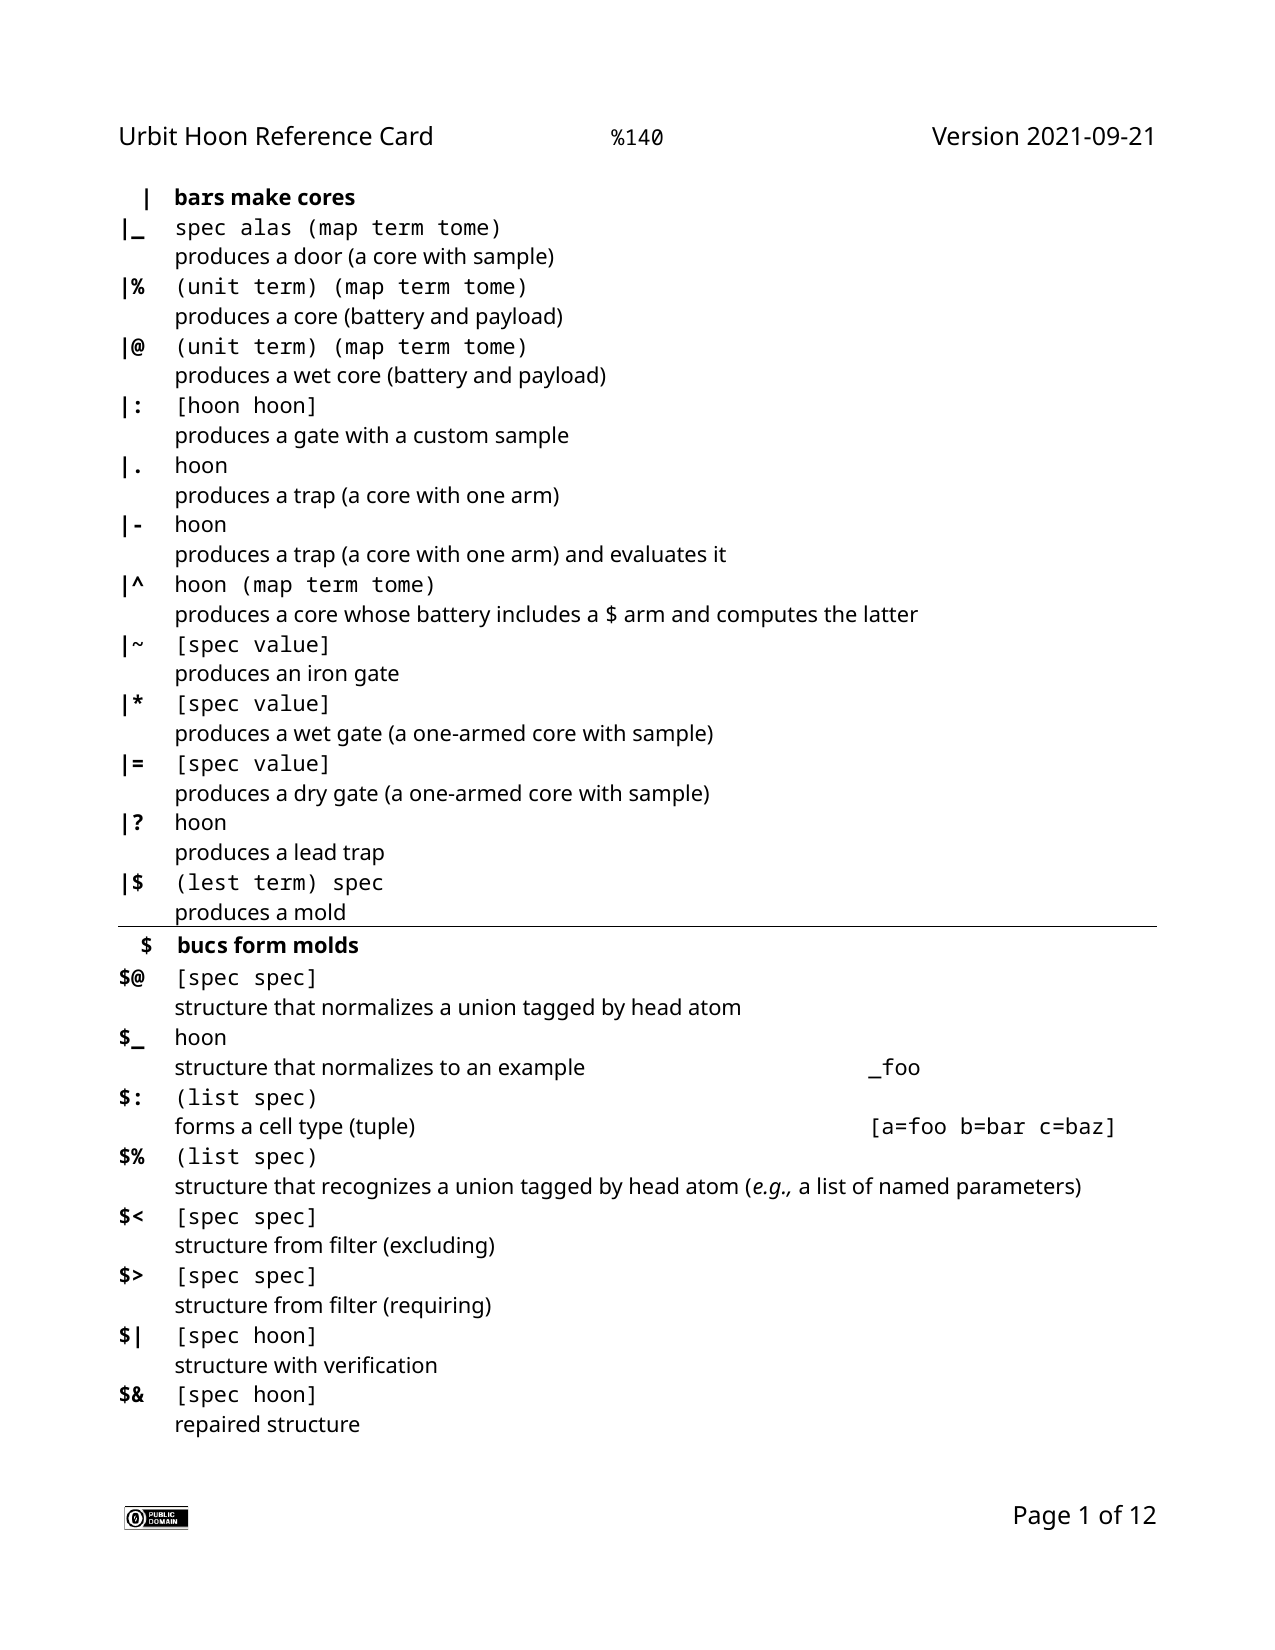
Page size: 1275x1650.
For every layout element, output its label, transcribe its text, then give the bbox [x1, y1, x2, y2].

table_cell [868, 1022, 1157, 1052]
table_cell |$ [118, 867, 174, 897]
table_cell [118, 1231, 174, 1260]
picture [124, 1506, 189, 1530]
table_cell [hoon hoon] [174, 390, 1157, 420]
table_cell |* [118, 688, 174, 718]
table_cell |_ [118, 211, 174, 241]
table_cell [118, 992, 174, 1022]
table_cell [spec spec] [174, 963, 1157, 992]
table_cell (unit term) (map term tome) [174, 271, 1157, 301]
table_cell hoon (map term tome) [174, 569, 1157, 599]
table_cell produces an iron gate [174, 658, 1157, 688]
table_cell produces a trap (a core with one arm) and evaluates it [174, 539, 1157, 569]
table_cell [118, 1111, 174, 1141]
table_cell produces a door (a core with sample) [174, 241, 1157, 271]
table_cell [spec value] [174, 688, 1157, 718]
table_cell _foo [868, 1052, 1157, 1082]
table_cell structure from filter (excluding) [174, 1231, 1157, 1260]
table_cell [118, 480, 174, 509]
table_header bars make cores [174, 182, 1157, 211]
table_cell structure from filter (requiring) [174, 1290, 1157, 1320]
table_cell structure that recognizes a union tagged by head atom (e.g., a list of named parameters) [174, 1171, 1157, 1201]
table_cell produces a lead trap [174, 837, 1157, 867]
table_cell (lest term) spec [174, 867, 1157, 897]
table_cell produces a trap (a core with one arm) [174, 480, 1157, 509]
table_cell [868, 1082, 1157, 1111]
table_cell $| [118, 1320, 174, 1350]
table_cell [118, 1171, 174, 1201]
table_cell (list spec) [174, 1082, 868, 1111]
table_cell |^ [118, 569, 174, 599]
table_cell [118, 897, 174, 926]
table_cell [spec value] [174, 629, 1157, 658]
table_cell $< [118, 1201, 174, 1231]
table_cell (unit term) (map term tome) [174, 331, 1157, 360]
table_cell |- [118, 509, 174, 539]
table_cell [spec hoon] [174, 1320, 1157, 1350]
table_cell bucs form molds [174, 927, 1157, 962]
table_cell [118, 837, 174, 867]
table_cell spec alas (map term tome) [174, 211, 1157, 241]
table_cell $% [118, 1141, 174, 1171]
table_cell produces a mold [174, 897, 1157, 926]
table_cell [118, 301, 174, 331]
table_cell $_ [118, 1022, 174, 1052]
table_cell [118, 360, 174, 390]
table_cell structure that normalizes a union tagged by head atom [174, 992, 1157, 1022]
table_cell $> [118, 1260, 174, 1290]
table_cell [868, 1141, 1157, 1171]
table_cell $ [118, 927, 174, 962]
table_cell structure that normalizes to an example [174, 1052, 868, 1082]
table_cell produces a wet core (battery and payload) [174, 360, 1157, 390]
table_cell |= [118, 748, 174, 777]
table_cell [spec hoon] [174, 1380, 1157, 1409]
table_cell hoon [174, 807, 1157, 837]
table_cell [118, 1290, 174, 1320]
table_cell |: [118, 390, 174, 420]
table_cell produces a core whose battery includes a $ arm and computes the latter [174, 599, 1157, 628]
table_cell [118, 539, 174, 569]
table_cell [118, 658, 174, 688]
table_cell [118, 599, 174, 628]
table_cell |~ [118, 629, 174, 658]
table_cell [a=foo b=bar c=baz] [868, 1111, 1157, 1141]
table_cell hoon [174, 450, 1157, 479]
table_cell produces a core (battery and payload) [174, 301, 1157, 331]
table_cell [118, 718, 174, 748]
table_cell $@ [118, 963, 174, 992]
table_cell [spec spec] [174, 1260, 1157, 1290]
table_cell |@ [118, 331, 174, 360]
table_cell [118, 1409, 174, 1439]
table_cell |. [118, 450, 174, 479]
table_cell [spec value] [174, 748, 1157, 777]
table_cell $: [118, 1082, 174, 1111]
table_cell [118, 778, 174, 807]
table_cell [118, 1052, 174, 1082]
table_cell repaired structure [174, 1409, 1157, 1439]
table_cell produces a gate with a custom sample [174, 420, 1157, 450]
table_cell [118, 420, 174, 450]
table_cell $& [118, 1380, 174, 1409]
table_cell hoon [174, 509, 1157, 539]
table_cell structure with verification [174, 1350, 1157, 1379]
table_cell |? [118, 807, 174, 837]
table_cell [118, 1350, 174, 1379]
table_cell forms a cell type (tuple) [174, 1111, 868, 1141]
table_cell [spec spec] [174, 1201, 1157, 1231]
table_cell produces a wet gate (a one-armed core with sample) [174, 718, 1157, 748]
table_cell [118, 241, 174, 271]
table_cell |% [118, 271, 174, 301]
table_header | [118, 182, 174, 211]
table_cell hoon [174, 1022, 868, 1052]
table_cell produces a dry gate (a one-armed core with sample) [174, 778, 1157, 807]
table_cell (list spec) [174, 1141, 868, 1171]
